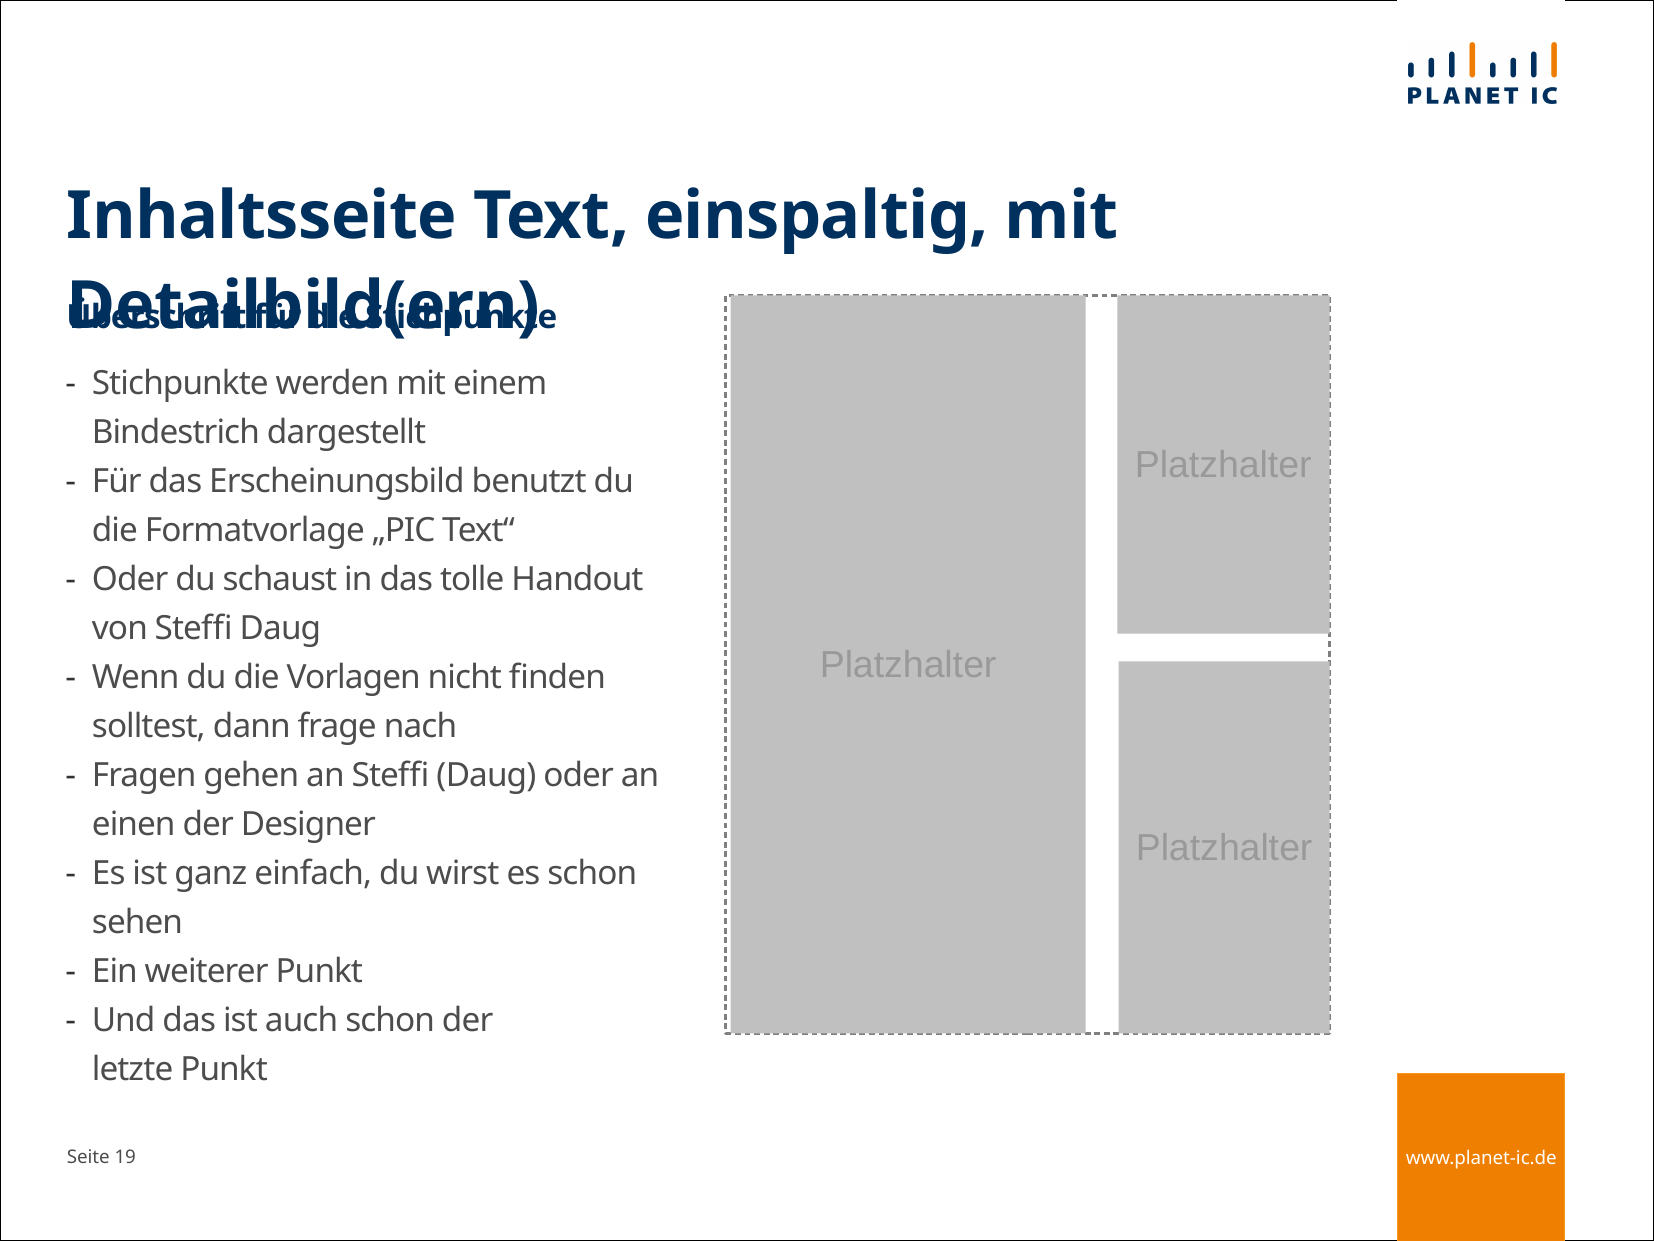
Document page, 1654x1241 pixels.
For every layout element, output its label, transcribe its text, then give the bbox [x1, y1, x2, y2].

text_box Stichpunkte werden mit einem Bindestrich dargestellt Für das Erscheinungsbild benutzt du die Formatvorlage „PIC Text“ Oder du schaust in das tolle Handout von Steffi Daug Wenn du die Vorlagen nicht finden solltest, dann frage nach Fragen gehen an Steffi (Daug) oder an einen der Designer Es ist ganz einfach, du wirst es schon sehen Ein weiterer Punkt Und das ist auch schon der letzte Punkt [65, 354, 672, 988]
text_box Inhaltsseite Text, einspaltig, mit Detailbild(ern) [66, 166, 1332, 231]
text_box [1086, 295, 1330, 1034]
text_box Platzhalter [730, 295, 1086, 1034]
text_box Platzhalter [1117, 295, 1330, 634]
text_box Überschrift für die Stichpunkte [66, 288, 669, 339]
text_box [725, 295, 730, 1034]
picture [1408, 42, 1557, 104]
text_box Platzhalter [1118, 661, 1330, 1034]
